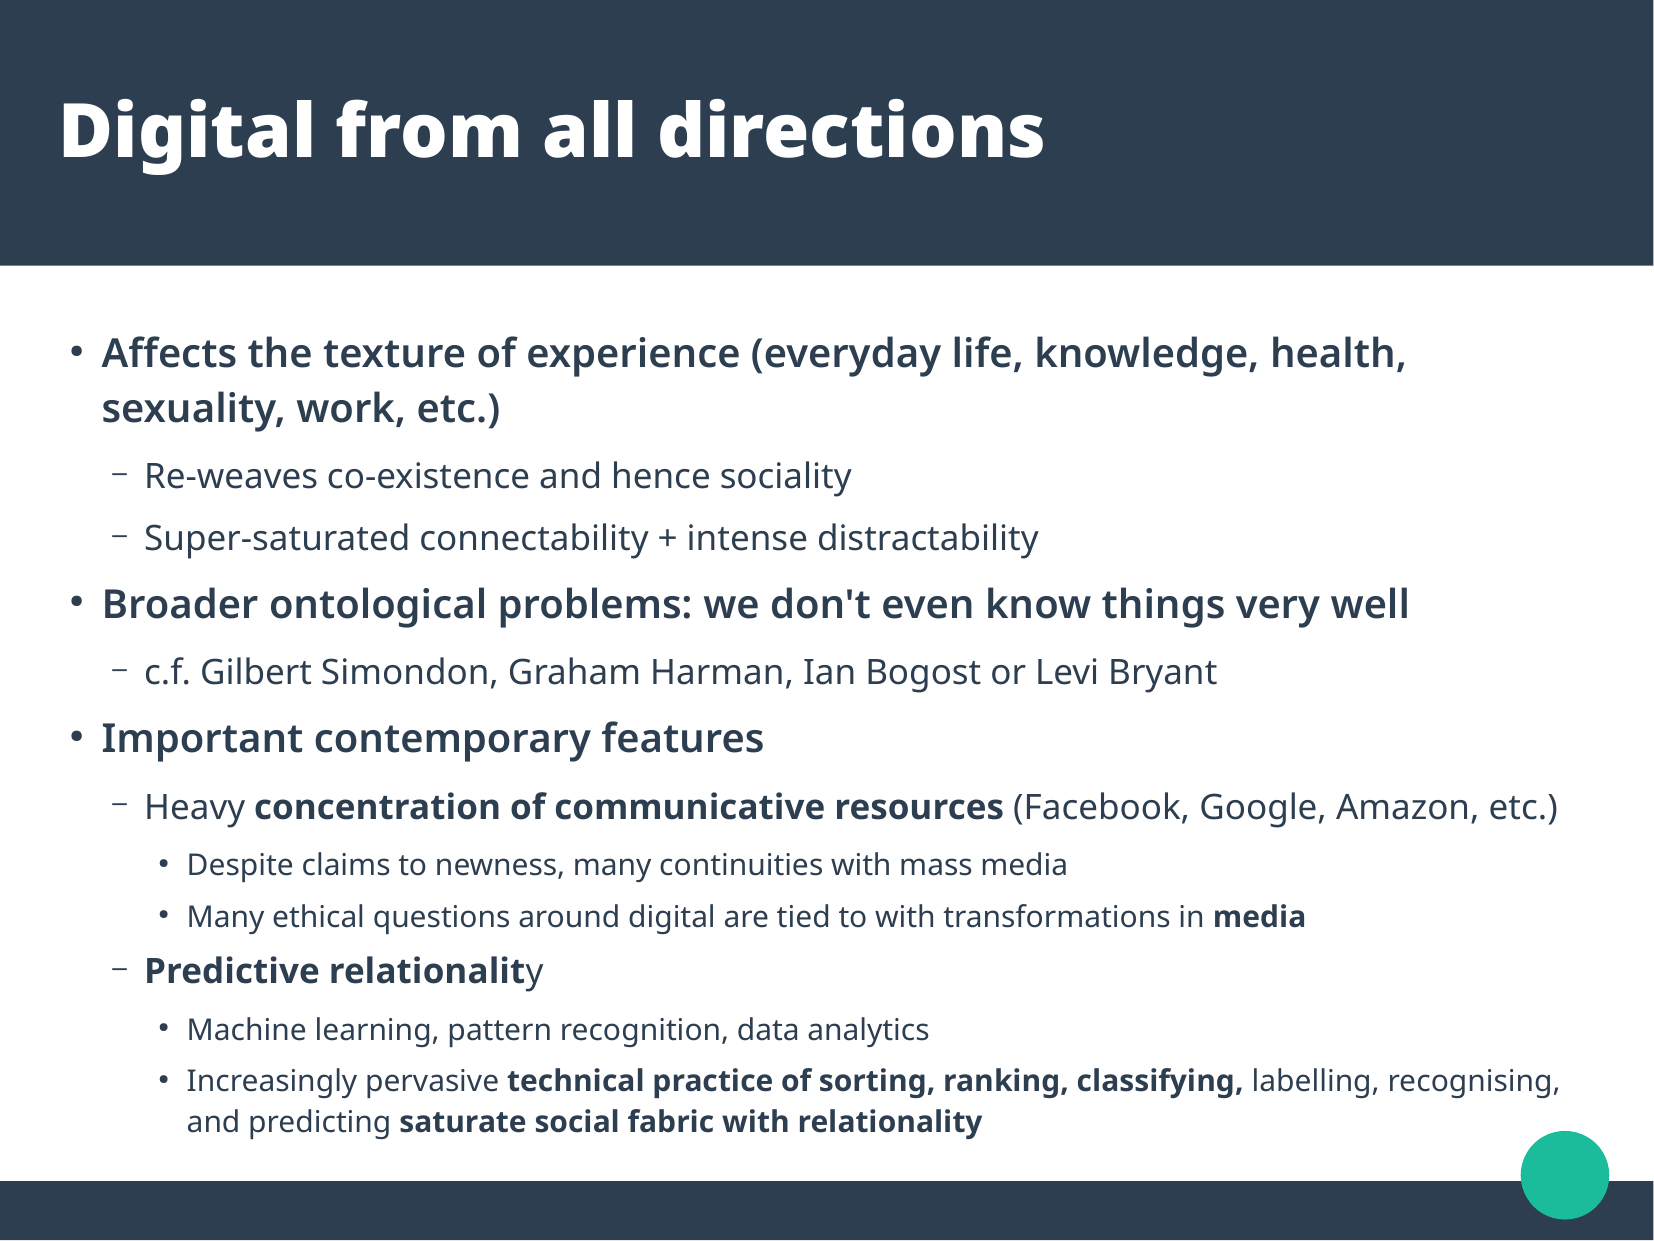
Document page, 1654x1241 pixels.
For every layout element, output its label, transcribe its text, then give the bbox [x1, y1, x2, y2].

title Digital from all directions [59, 49, 1595, 207]
list Affects the texture of experience (everyday life, knowledge, health, sexuality, work, etc.) Re-weaves co-existence and hence sociality Super-saturated connectability + intense distractability Broader ontological problems: we don't even know things very well c.f. Gilbert Simondon, Graham Harman, Ian Bogost or Levi Bryant Important contemporary features Heavy concentration of communicative resources (Facebook, Google, Amazon, etc.) Despite claims to newness, many continuities with mass media Many ethical questions around digital are tied to with transformations in media Predictive relationality Machine learning, pattern recognition, data analytics Increasingly pervasive technical practice of sorting, ranking, classifying, labelling, recognising, and predicting saturate social fabric with relationality [59, 324, 1595, 1152]
